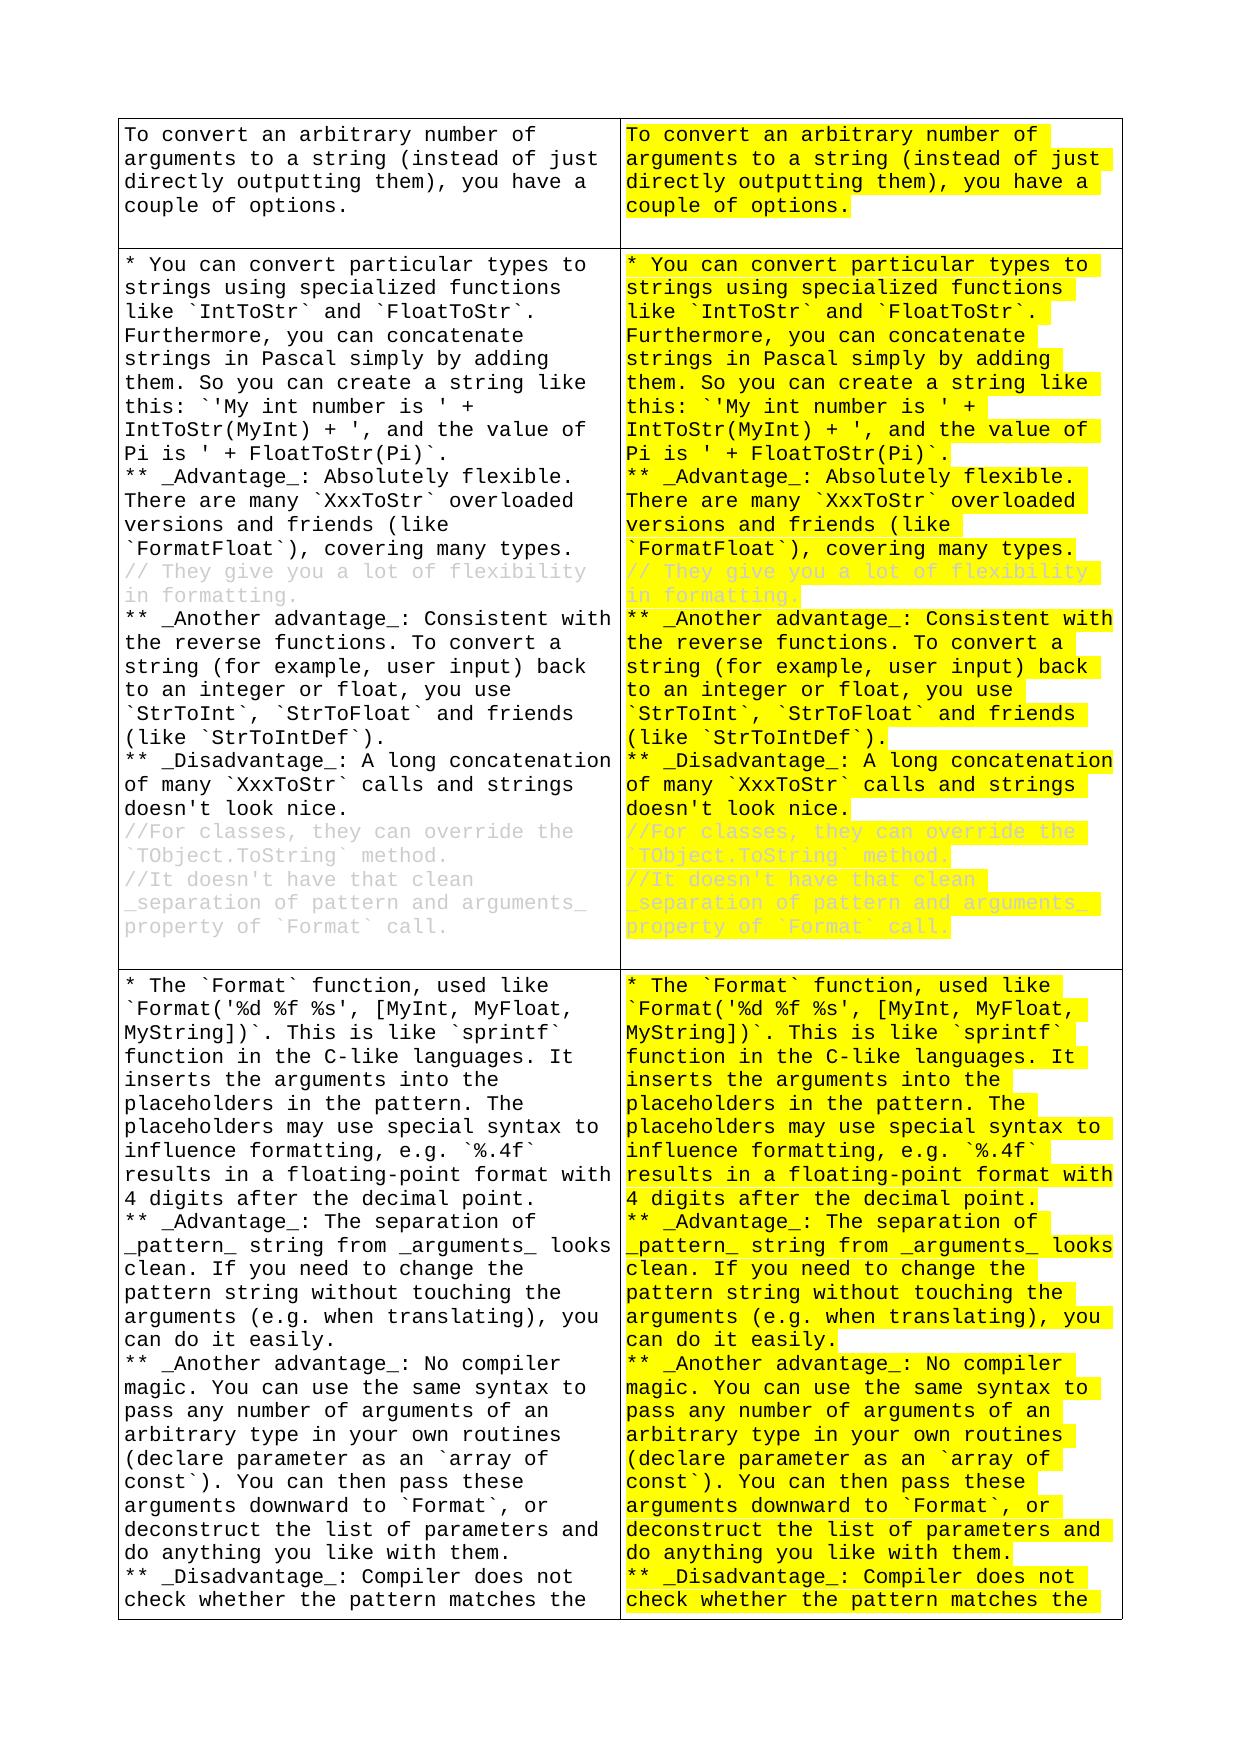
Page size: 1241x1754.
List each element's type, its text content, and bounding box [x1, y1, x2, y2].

table_cell * The `Format` function, used like `Format('%d %f %s', [MyInt, MyFloat, MyString])`. This is like `sprintf` function in the C-like languages. It inserts the arguments into the placeholders in the pattern. The placeholders may use special syntax to influence formatting, e.g. `%.4f` results in a floating-point format with 4 digits after the decimal point. ** _Advantage_: The separation of _pattern_ string from _arguments_ looks clean. If you need to change the pattern string without touching the arguments (e.g. when translating), you can do it easily. ** _Another advantage_: No compiler magic. You can use the same syntax to pass any number of arguments of an arbitrary type in your own routines (declare parameter as an `array of const`). You can then pass these arguments downward to `Format`, or deconstruct the list of parameters and do anything you like with them. ** _Disadvantage_: Compiler does not check whether the pattern matches the [621, 970, 1122, 1619]
table_cell * The `Format` function, used like `Format('%d %f %s', [MyInt, MyFloat, MyString])`. This is like `sprintf` function in the C-like languages. It inserts the arguments into the placeholders in the pattern. The placeholders may use special syntax to influence formatting, e.g. `%.4f` results in a floating-point format with 4 digits after the decimal point. ** _Advantage_: The separation of _pattern_ string from _arguments_ looks clean. If you need to change the pattern string without touching the arguments (e.g. when translating), you can do it easily. ** _Another advantage_: No compiler magic. You can use the same syntax to pass any number of arguments of an arbitrary type in your own routines (declare parameter as an `array of const`). You can then pass these arguments downward to `Format`, or deconstruct the list of parameters and do anything you like with them. ** _Disadvantage_: Compiler does not check whether the pattern matches the [119, 970, 620, 1619]
table_cell To convert an arbitrary number of arguments to a string (instead of just directly outputting them), you have a couple of options. [119, 119, 620, 248]
table_cell * You can convert particular types to strings using specialized functions like `IntToStr` and `FloatToStr`. Furthermore, you can concatenate strings in Pascal simply by adding them. So you can create a string like this: `'My int number is ' + IntToStr(MyInt) + ', and the value of Pi is ' + FloatToStr(Pi)`. ** _Advantage_: Absolutely flexible. There are many `XxxToStr` overloaded versions and friends (like `FormatFloat`), covering many types. // They give you a lot of flexibility in formatting. ** _Another advantage_: Consistent with the reverse functions. To convert a string (for example, user input) back to an integer or float, you use `StrToInt`, `StrToFloat` and friends (like `StrToIntDef`). ** _Disadvantage_: A long concatenation of many `XxxToStr` calls and strings doesn't look nice. //For classes, they can override the `TObject.ToString` method. //It doesn't have that clean _separation of pattern and arguments_ property of `Format` call. [621, 249, 1122, 969]
table_cell To convert an arbitrary number of arguments to a string (instead of just directly outputting them), you have a couple of options. [621, 119, 1122, 248]
table_cell * You can convert particular types to strings using specialized functions like `IntToStr` and `FloatToStr`. Furthermore, you can concatenate strings in Pascal simply by adding them. So you can create a string like this: `'My int number is ' + IntToStr(MyInt) + ', and the value of Pi is ' + FloatToStr(Pi)`. ** _Advantage_: Absolutely flexible. There are many `XxxToStr` overloaded versions and friends (like `FormatFloat`), covering many types. // They give you a lot of flexibility in formatting. ** _Another advantage_: Consistent with the reverse functions. To convert a string (for example, user input) back to an integer or float, you use `StrToInt`, `StrToFloat` and friends (like `StrToIntDef`). ** _Disadvantage_: A long concatenation of many `XxxToStr` calls and strings doesn't look nice. //For classes, they can override the `TObject.ToString` method. //It doesn't have that clean _separation of pattern and arguments_ property of `Format` call. [119, 249, 620, 969]
